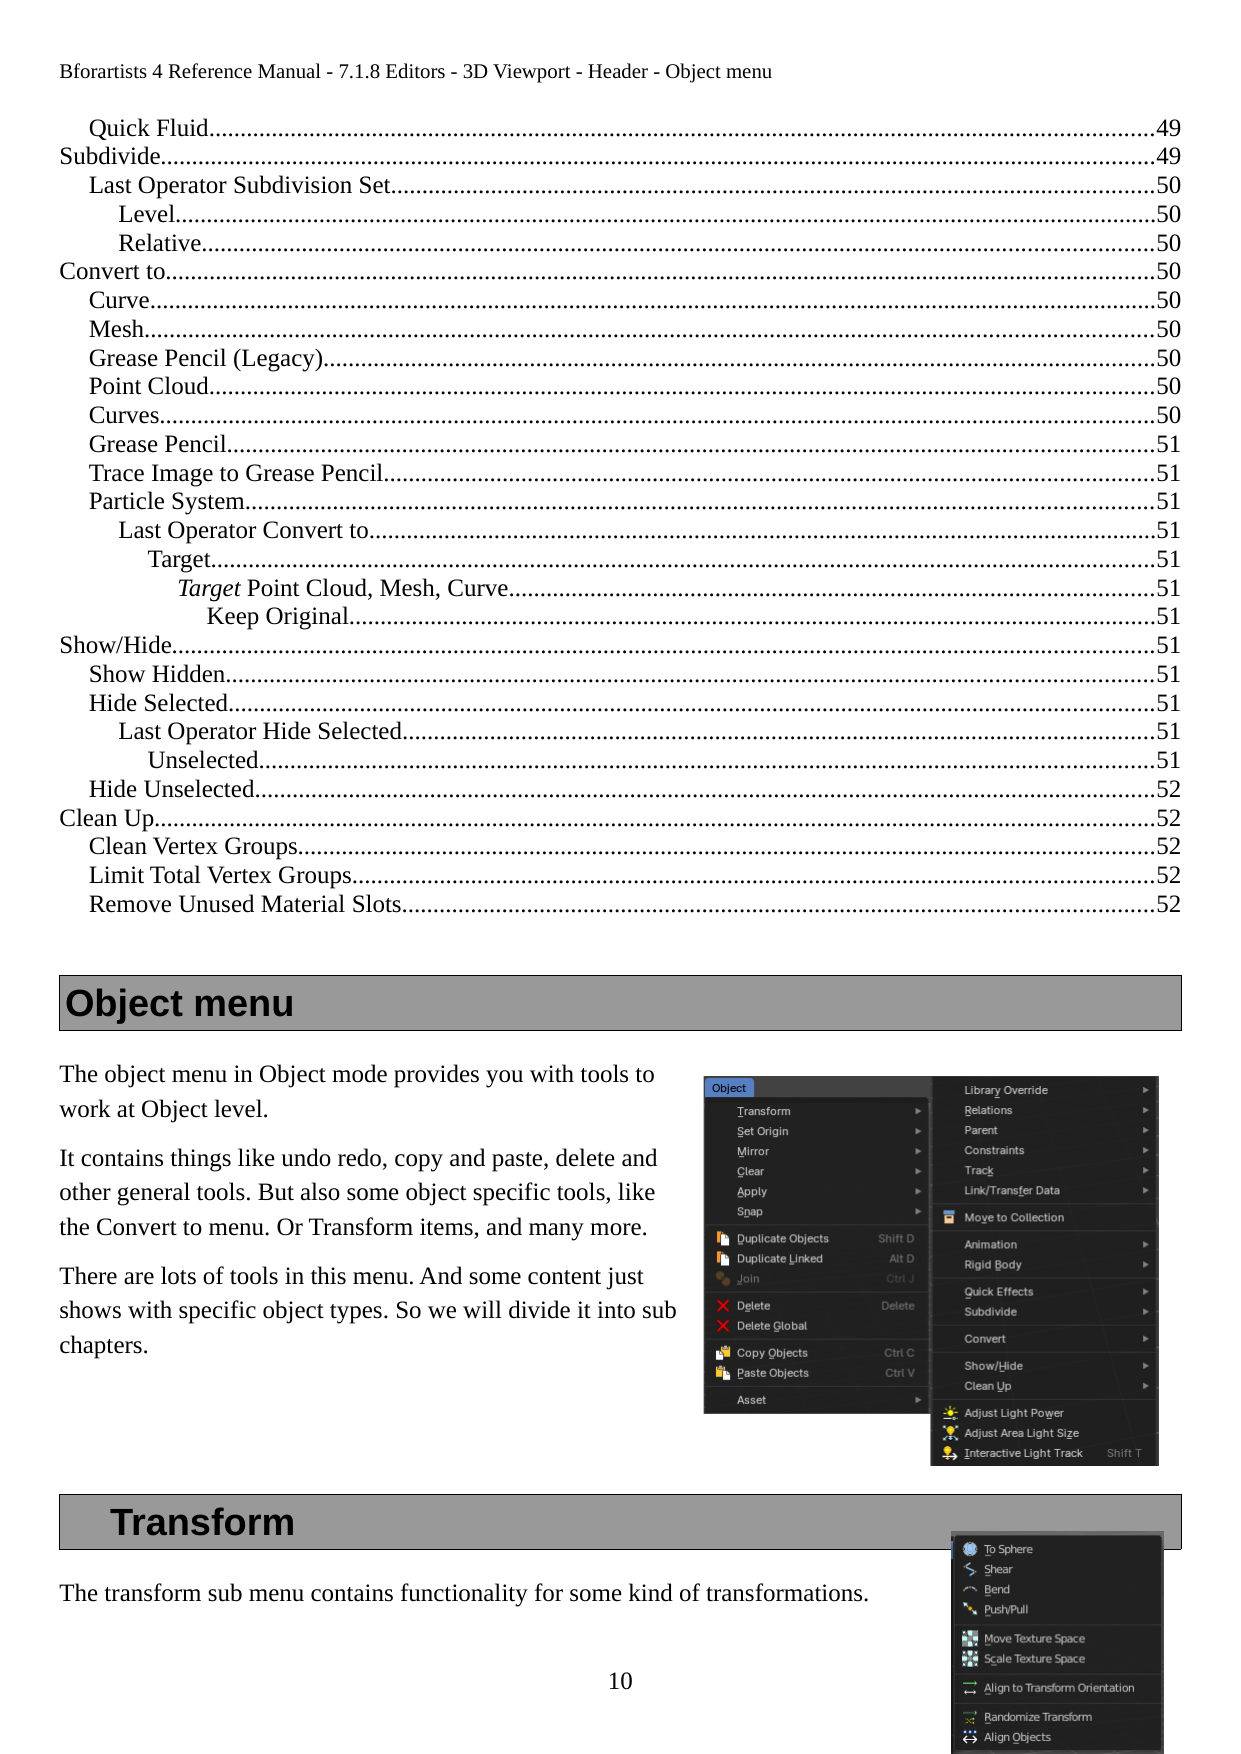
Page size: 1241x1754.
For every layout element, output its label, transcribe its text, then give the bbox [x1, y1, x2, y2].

text Last Operator Convert to 51 [118, 515, 1181, 544]
text Convert to 50 [59, 256, 1181, 285]
text Unselected 51 [147, 745, 1181, 774]
text The transform sub menu contains functionality for some kind of transformations. [59, 1578, 951, 1607]
text Mesh 50 [88, 314, 1181, 343]
text Grease Pencil 51 [88, 429, 1181, 458]
text Subdivide 49 [59, 141, 1181, 170]
text Grease Pencil (Legacy) 50 [88, 343, 1181, 371]
text Curves 50 [88, 400, 1181, 429]
text Quick Fluid 49 [88, 113, 1181, 141]
table_header Object menu [60, 976, 1181, 1030]
text Remove Unused Material Slots 52 [88, 889, 1181, 918]
table_header Transform [60, 1495, 1181, 1549]
text Last Operator Hide Selected 51 [118, 716, 1181, 745]
text Particle System 51 [88, 486, 1181, 515]
text Show Hidden 51 [88, 659, 1181, 688]
text The object menu in Object mode provides you with tools to work at Object level. [59, 1059, 1181, 1122]
text Limit Total Vertex Groups 52 [88, 860, 1181, 889]
text There are lots of tools in this menu. And some content just shows with specific object types. So we will divide it into sub chapters. [59, 1261, 703, 1358]
text Show/Hide 51 [59, 630, 1181, 659]
picture [951, 1531, 1164, 1754]
text Target Point Cloud, Mesh, Curve 51 [177, 573, 1181, 601]
text It contains things like undo redo, copy and paste, delete and other general tools. But also some object specific tools, like the Convert to menu. Or Transform items, and many more. [59, 1143, 703, 1240]
text Relative 50 [118, 228, 1181, 256]
text Level 50 [118, 199, 1181, 228]
text Keep Original 51 [206, 601, 1181, 630]
text Trace Image to Grease Pencil 51 [88, 458, 1181, 486]
text Curve 50 [88, 285, 1181, 314]
text Hide Selected 51 [88, 688, 1181, 716]
text Hide Unselected 52 [88, 774, 1181, 803]
text Clean Vertex Groups 52 [88, 831, 1181, 860]
text Point Cloud 50 [88, 371, 1181, 400]
text Target 51 [147, 544, 1181, 573]
text Last Operator Subdivision Set 50 [88, 170, 1181, 199]
text Clean Up 52 [59, 803, 1181, 831]
picture [703, 1076, 1164, 1466]
